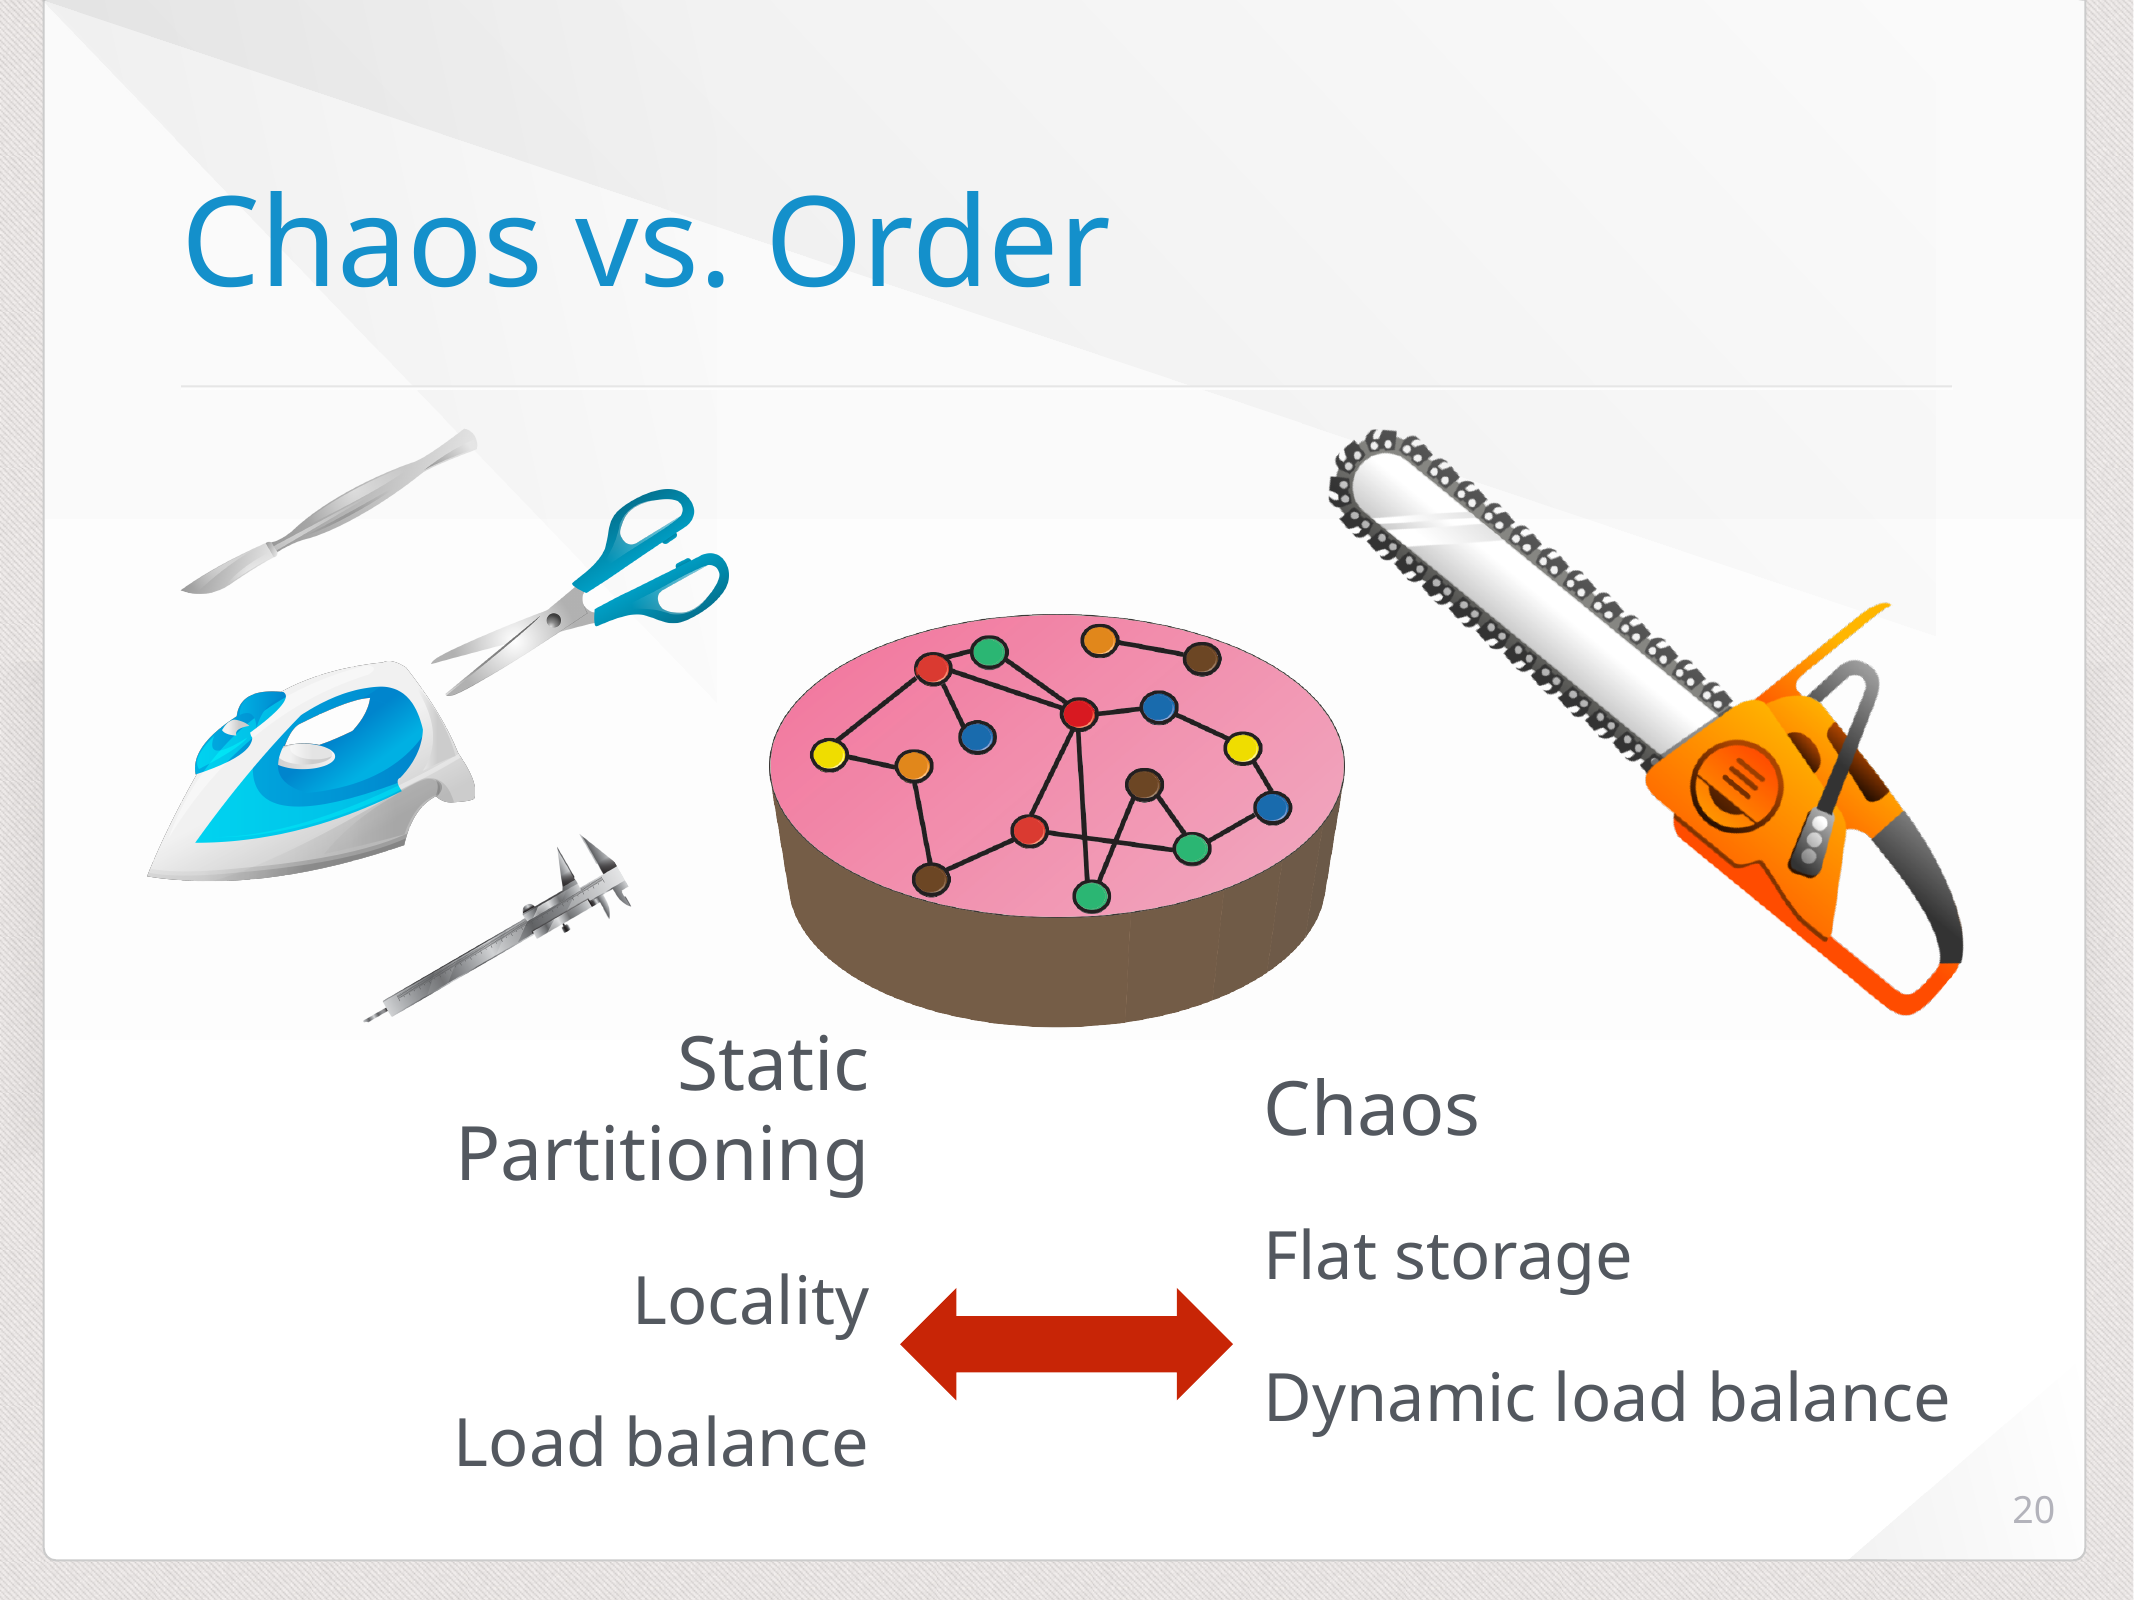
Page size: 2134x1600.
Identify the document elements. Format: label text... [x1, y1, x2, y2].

slide_number [1909, 1476, 2071, 1548]
text_box [900, 1287, 1234, 1401]
picture [767, 612, 1346, 1030]
picture [612, 500, 682, 557]
picture [0, 0, 2134, 1600]
picture [336, 825, 638, 1025]
text_box Chaos Flat storage Dynamic load balance [1263, 1025, 1954, 1470]
text_box Static Partitioning Locality Load balance [282, 1025, 870, 1470]
picture [147, 368, 729, 887]
picture [641, 566, 719, 614]
title Chaos vs. Order [181, 145, 1953, 355]
